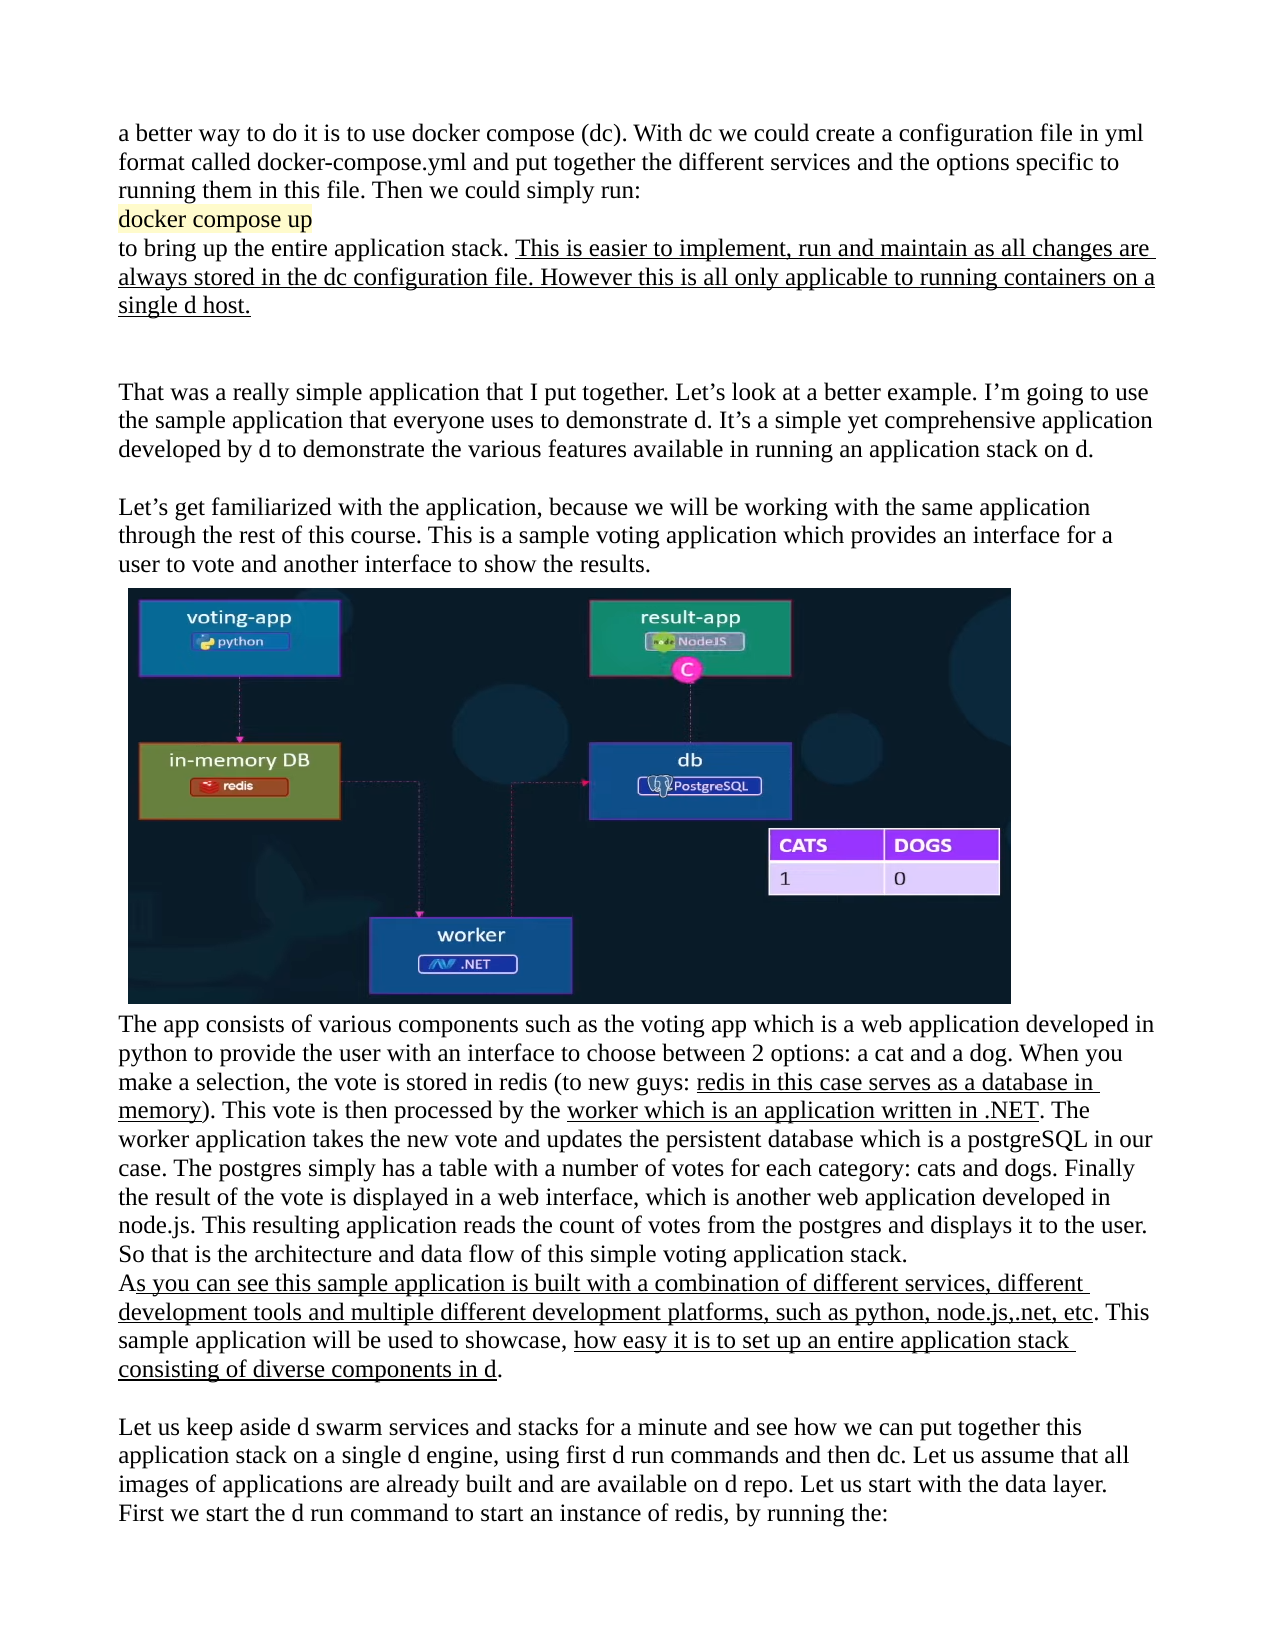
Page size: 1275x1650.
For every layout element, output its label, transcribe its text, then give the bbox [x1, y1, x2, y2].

text a better way to do it is to use docker compose (dc). With dc we could create a configuration file in yml format called docker-compose.yml and put together the different services and the options specific to running them in this file. Then we could simply run: [118, 118, 1157, 204]
text As you can see this sample application is built with a combination of different services, different development tools and multiple different development platforms, such as python, node.js,.net, etc. This sample application will be used to showcase, how easy it is to set up an entire application stack consisting of diverse components in d. [118, 1268, 1157, 1383]
text docker compose up [118, 204, 1157, 233]
text That was a really simple application that I put together. Let’s look at a better example. I’m going to use the sample application that everyone uses to demonstrate d. It’s a simple yet comprehensive application developed by d to demonstrate the various features available in running an application stack on d. [118, 377, 1157, 463]
picture [128, 588, 1011, 1004]
text Let us keep aside d swarm services and stacks for a minute and see how we can put together this application stack on a single d engine, using first d run commands and then dc. Let us assume that all images of applications are already built and are available on d repo. Let us start with the data layer. First we start the d run command to start an instance of redis, by running the: [118, 1412, 1157, 1527]
text The app consists of various components such as the voting app which is a web application developed in python to provide the user with an interface to choose between 2 options: a cat and a dog. When you make a selection, the vote is stored in redis (to new guys: redis in this case serves as a database in memory). This vote is then processed by the worker which is an application written in .NET. The worker application takes the new vote and updates the persistent database which is a postgreSQL in our case. The postgres simply has a table with a number of votes for each category: cats and dogs. Finally the result of the vote is displayed in a web interface, which is another web application developed in node.js. This resulting application reads the count of votes from the postgres and displays it to the user. So that is the architecture and data flow of this simple voting application stack. [118, 1009, 1157, 1268]
text Let’s get familiarized with the application, because we will be working with the same application through the rest of this course. This is a sample voting application which provides an interface for a user to vote and another interface to show the results. [118, 492, 1157, 578]
text to bring up the entire application stack. This is easier to implement, run and maintain as all changes are always stored in the dc configuration file. However this is all only applicable to running containers on a single d host. [118, 233, 1157, 319]
